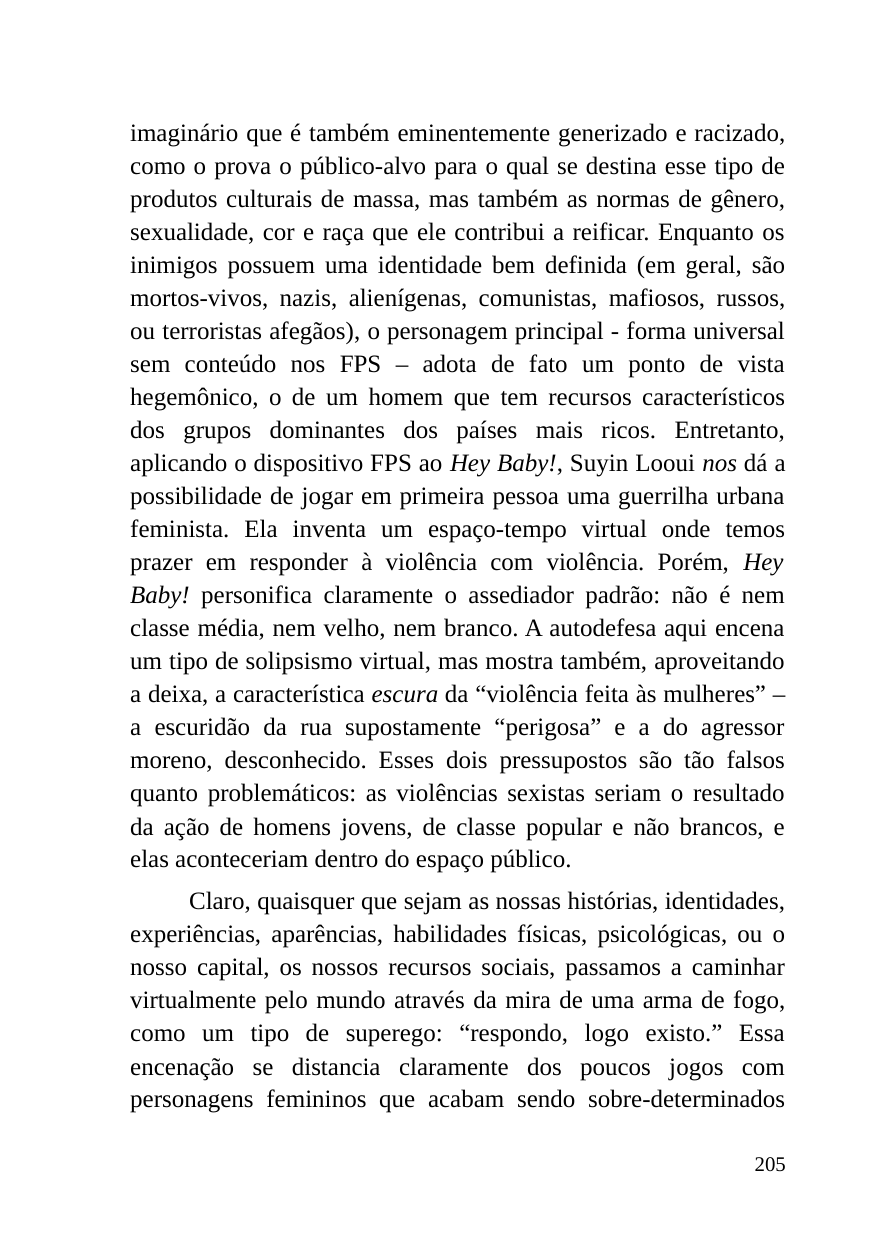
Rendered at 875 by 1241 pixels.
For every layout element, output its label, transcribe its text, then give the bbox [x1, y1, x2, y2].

text Claro, quaisquer que sejam as nossas histórias, identidades, experiências, aparências, habilidades físicas, psicológicas, ou o nosso capital, os nossos recursos sociais, passamos a caminhar virtualmente pelo mundo através da mira de uma arma de fogo, como um tipo de superego: “respondo, logo existo.” Essa encenação se distancia claramente dos poucos jogos com personagens femininos que acabam sendo sobre-determinados [130, 886, 786, 1113]
text imaginário que é também eminentemente generizado e racizado, como o prova o público-alvo para o qual se destina esse tipo de produtos culturais de massa, mas também as normas de gênero, sexualidade, cor e raça que ele contribui a reificar. Enquanto os inimigos possuem uma identidade bem definida (em geral, são mortos-vivos, nazis, alienígenas, comunistas, mafiosos, russos, ou terroristas afegãos), o personagem principal - forma universal sem conteúdo nos FPS – adota de fato um ponto de vista hegemônico, o de um homem que tem recursos característicos dos grupos dominantes dos países mais ricos. Entretanto, aplicando o dispositivo FPS ao Hey Baby!, Suyin Looui nos dá a possibilidade de jogar em primeira pessoa uma guerrilha urbana feminista. Ela inventa um espaço-tempo virtual onde temos prazer em responder à violência com violência. Porém, Hey Baby! personifica claramente o assediador padrão: não é nem classe média, nem velho, nem branco. A autodefesa aqui encena um tipo de solipsismo virtual, mas mostra também, aproveitando a deixa, a característica escura da “violência feita às mulheres” – a escuridão da rua supostamente “perigosa” e a do agressor moreno, desconhecido. Esses dois pressupostos são tão falsos quanto problemáticos: as violências sexistas seriam o resultado da ação de homens jovens, de classe popular e não brancos, e elas aconteceriam dentro do espaço público. [130, 118, 786, 873]
